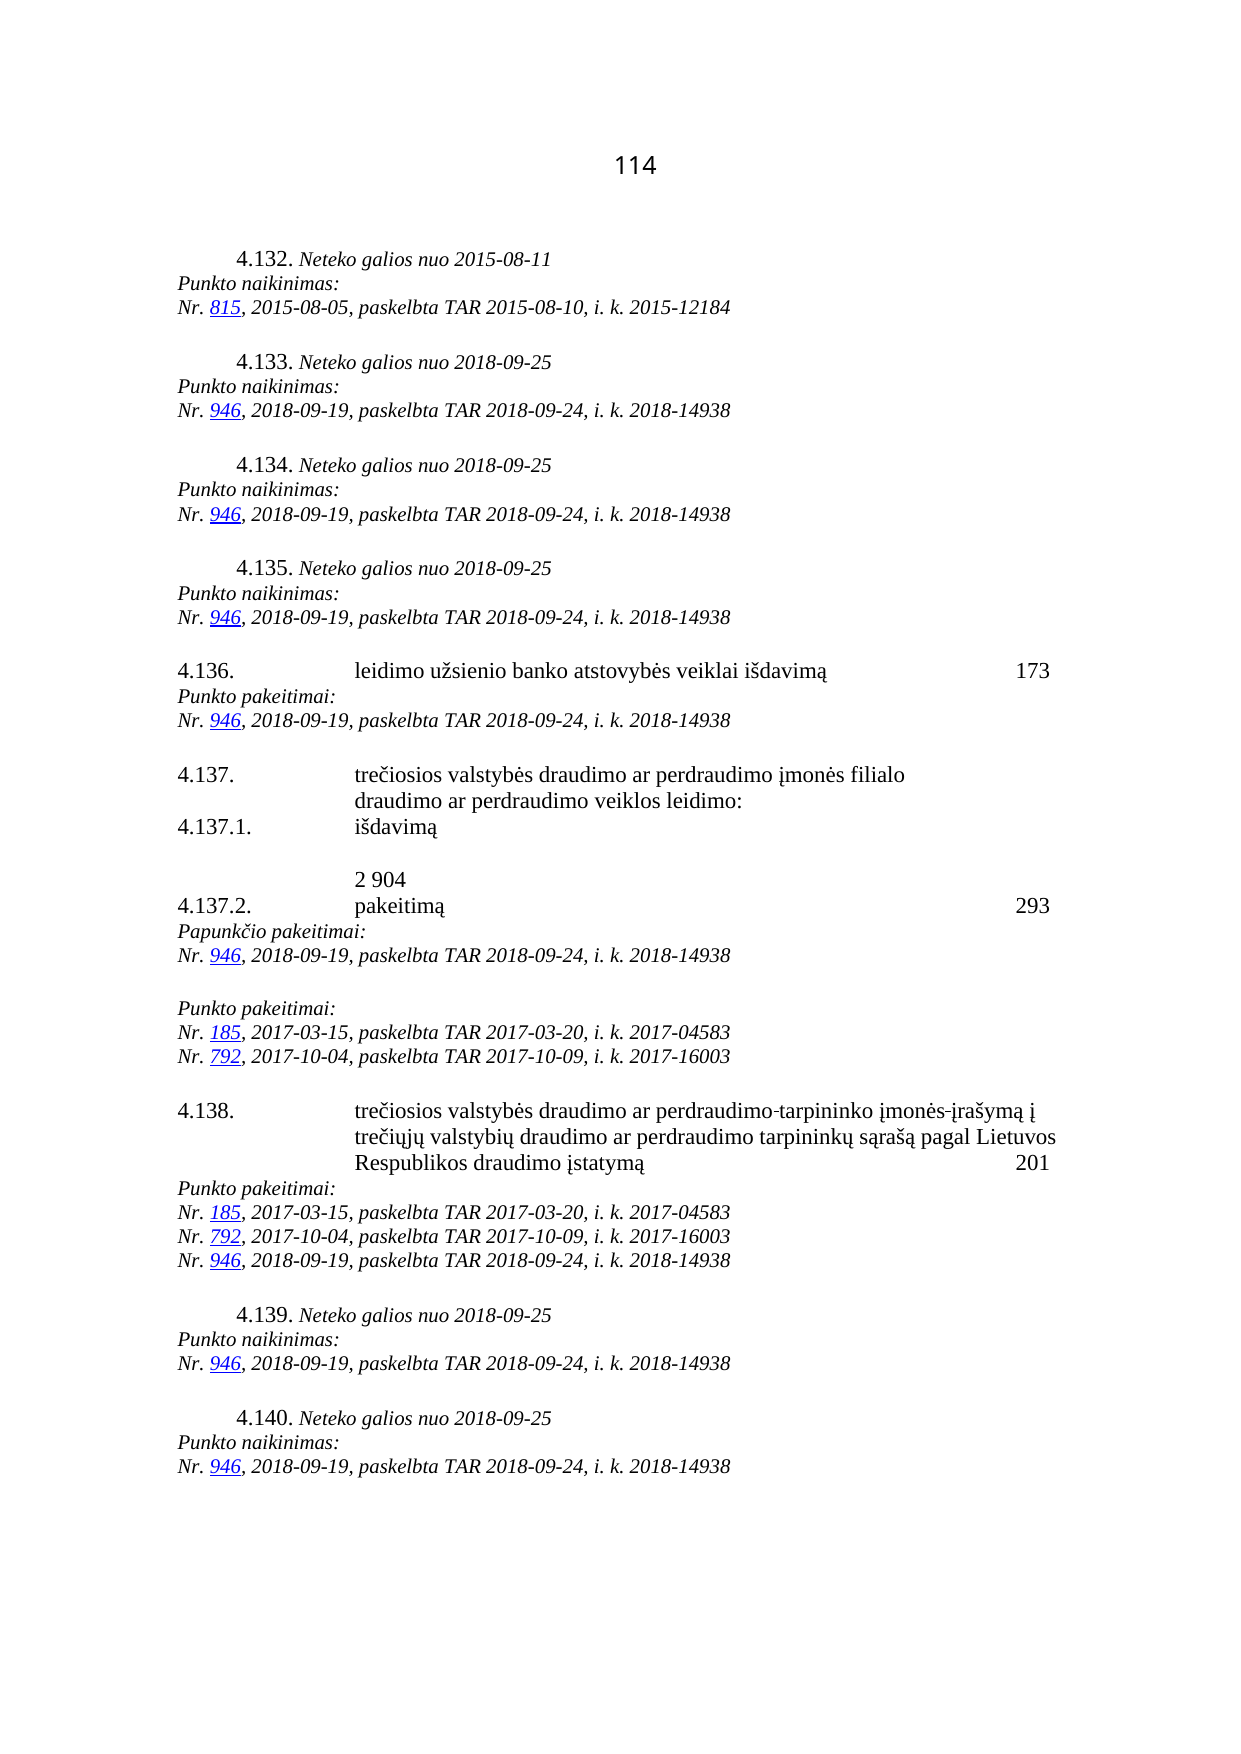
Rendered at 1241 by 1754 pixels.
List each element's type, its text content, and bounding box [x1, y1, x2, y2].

text Nr. 946, 2018-09-19, paskelbta TAR 2018-09-24, i. k. 2018-14938 [177, 1454, 1093, 1478]
text 4.134. Neteko galios nuo 2018-09-25 [177, 451, 1093, 477]
text 4.137. trečiosios valstybės draudimo ar perdraudimo įmonės filialo [177, 761, 945, 787]
text 4.133. Neteko galios nuo 2018-09-25 [177, 348, 1093, 374]
text Punkto naikinimas: [177, 374, 1093, 398]
text Nr. 792, 2017-10-04, paskelbta TAR 2017-10-09, i. k. 2017-16003 [177, 1224, 1093, 1248]
text 4.136. leidimo užsienio banko atstovybės veiklai išdavimą 173 [177, 657, 1093, 684]
text Punkto pakeitimai: [177, 684, 1093, 708]
text Papunkčio pakeitimai: [177, 919, 1093, 943]
text Nr. 185, 2017-03-15, paskelbta TAR 2017-03-20, i. k. 2017-04583 [177, 1020, 1093, 1044]
text draudimo ar perdraudimo veiklos leidimo: [354, 787, 945, 813]
text Nr. 185, 2017-03-15, paskelbta TAR 2017-03-20, i. k. 2017-04583 [177, 1200, 1093, 1224]
text Nr. 946, 2018-09-19, paskelbta TAR 2018-09-24, i. k. 2018-14938 [177, 1351, 1093, 1375]
text Nr. 815, 2015-08-05, paskelbta TAR 2015-08-10, i. k. 2015-12184 [177, 295, 1093, 319]
text 4.139. Neteko galios nuo 2018-09-25 [177, 1301, 1093, 1327]
text Punkto naikinimas: [177, 1430, 1093, 1454]
text 4.140. Neteko galios nuo 2018-09-25 [177, 1404, 1093, 1430]
text Nr. 946, 2018-09-19, paskelbta TAR 2018-09-24, i. k. 2018-14938 [177, 605, 1093, 629]
text 4.137.2. pakeitimą 293 [177, 892, 1093, 919]
text Punkto naikinimas: [177, 477, 1093, 501]
text 4.138. trečiosios valstybės draudimo ar perdraudimo tarpininko įmonės įrašymą į trečiųjų valstybių draudimo ar perdraudimo tarpininkų sąrašą pagal Lietuvos Respublikos draudimo įstatymą 201 [177, 1097, 1093, 1176]
text 4.137.1. išdavimą 2 904 [177, 813, 945, 892]
text Nr. 946, 2018-09-19, paskelbta TAR 2018-09-24, i. k. 2018-14938 [177, 708, 1093, 732]
text Nr. 946, 2018-09-19, paskelbta TAR 2018-09-24, i. k. 2018-14938 [177, 398, 1093, 422]
text Punkto naikinimas: [177, 271, 1093, 295]
text Nr. 792, 2017-10-04, paskelbta TAR 2017-10-09, i. k. 2017-16003 [177, 1044, 1093, 1068]
text Punkto naikinimas: [177, 1327, 1093, 1351]
text 4.132. Neteko galios nuo 2015-08-11 [177, 244, 1093, 271]
text Nr. 946, 2018-09-19, paskelbta TAR 2018-09-24, i. k. 2018-14938 [177, 501, 1093, 526]
text Nr. 946, 2018-09-19, paskelbta TAR 2018-09-24, i. k. 2018-14938 [177, 1248, 1093, 1272]
text Punkto naikinimas: [177, 581, 1093, 605]
text Nr. 946, 2018-09-19, paskelbta TAR 2018-09-24, i. k. 2018-14938 [177, 943, 1093, 967]
text Punkto pakeitimai: [177, 996, 1093, 1020]
text 4.135. Neteko galios nuo 2018-09-25 [177, 554, 1093, 581]
text Punkto pakeitimai: [177, 1176, 1093, 1200]
